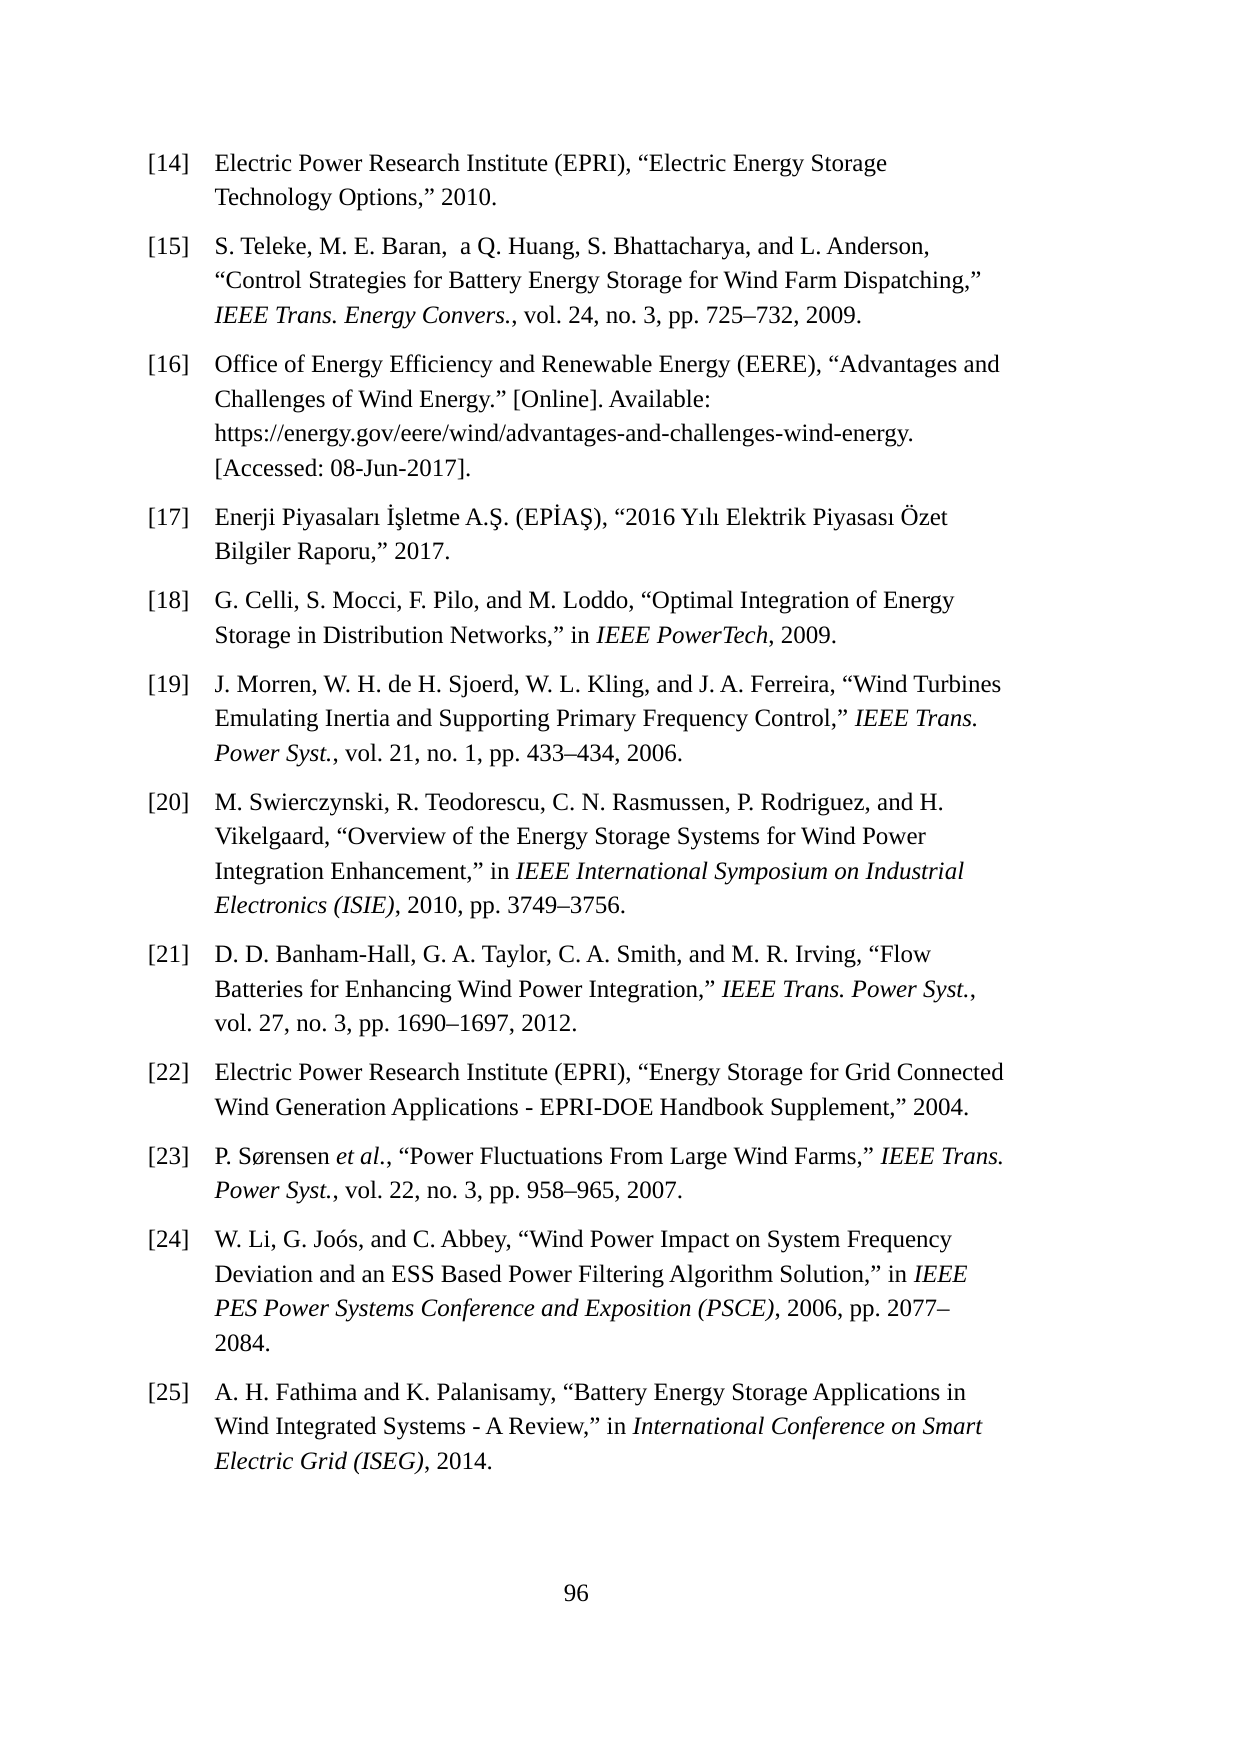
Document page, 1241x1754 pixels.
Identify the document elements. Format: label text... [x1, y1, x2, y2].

text [24] W. Li, G. Joós, and C. Abbey, “Wind Power Impact on System Frequency Deviation and an ESS Based Power Filtering Algorithm Solution,” in IEEE PES Power Systems Conference and Exposition (PSCE), 2006, pp. 2077–2084. [148, 1224, 1004, 1357]
text [20] M. Swierczynski, R. Teodorescu, C. N. Rasmussen, P. Rodriguez, and H. Vikelgaard, “Overview of the Energy Storage Systems for Wind Power Integration Enhancement,” in IEEE International Symposium on Industrial Electronics (ISIE), 2010, pp. 3749–3756. [148, 787, 1004, 919]
text [25] A. H. Fathima and K. Palanisamy, “Battery Energy Storage Applications in Wind Integrated Systems - A Review,” in International Conference on Smart Electric Grid (ISEG), 2014. [148, 1377, 1004, 1474]
text [18] G. Celli, S. Mocci, F. Pilo, and M. Loddo, “Optimal Integration of Energy Storage in Distribution Networks,” in IEEE PowerTech, 2009. [148, 585, 1004, 648]
text [19] J. Morren, W. H. de H. Sjoerd, W. L. Kling, and J. A. Ferreira, “Wind Turbines Emulating Inertia and Supporting Primary Frequency Control,” IEEE Trans. Power Syst., vol. 21, no. 1, pp. 433–434, 2006. [148, 669, 1004, 766]
text [21] D. D. Banham-Hall, G. A. Taylor, C. A. Smith, and M. R. Irving, “Flow Batteries for Enhancing Wind Power Integration,” IEEE Trans. Power Syst., vol. 27, no. 3, pp. 1690–1697, 2012. [148, 939, 1004, 1037]
text [22] Electric Power Research Institute (EPRI), “Energy Storage for Grid Connected Wind Generation Applications - EPRI-DOE Handbook Supplement,” 2004. [148, 1057, 1004, 1121]
text [16] Office of Energy Efficiency and Renewable Energy (EERE), “Advantages and Challenges of Wind Energy.” [Online]. Available: https://energy.gov/eere/wind/advantages-and-challenges-wind-energy. [Accessed: 08-Jun-2017]. [148, 349, 1004, 481]
text [14] Electric Power Research Institute (EPRI), “Electric Energy Storage Technology Options,” 2010. [148, 148, 1004, 211]
text [17] Enerji Piyasaları İşletme A.Ş. (EPİAŞ), “2016 Yılı Elektrik Piyasası Özet Bilgiler Raporu,” 2017. [148, 502, 1004, 565]
text [15] S. Teleke, M. E. Baran, a Q. Huang, S. Bhattacharya, and L. Anderson, “Control Strategies for Battery Energy Storage for Wind Farm Dispatching,” IEEE Trans. Energy Convers., vol. 24, no. 3, pp. 725–732, 2009. [148, 231, 1004, 329]
text [23] P. Sørensen et al., “Power Fluctuations From Large Wind Farms,” IEEE Trans. Power Syst., vol. 22, no. 3, pp. 958–965, 2007. [148, 1141, 1004, 1204]
